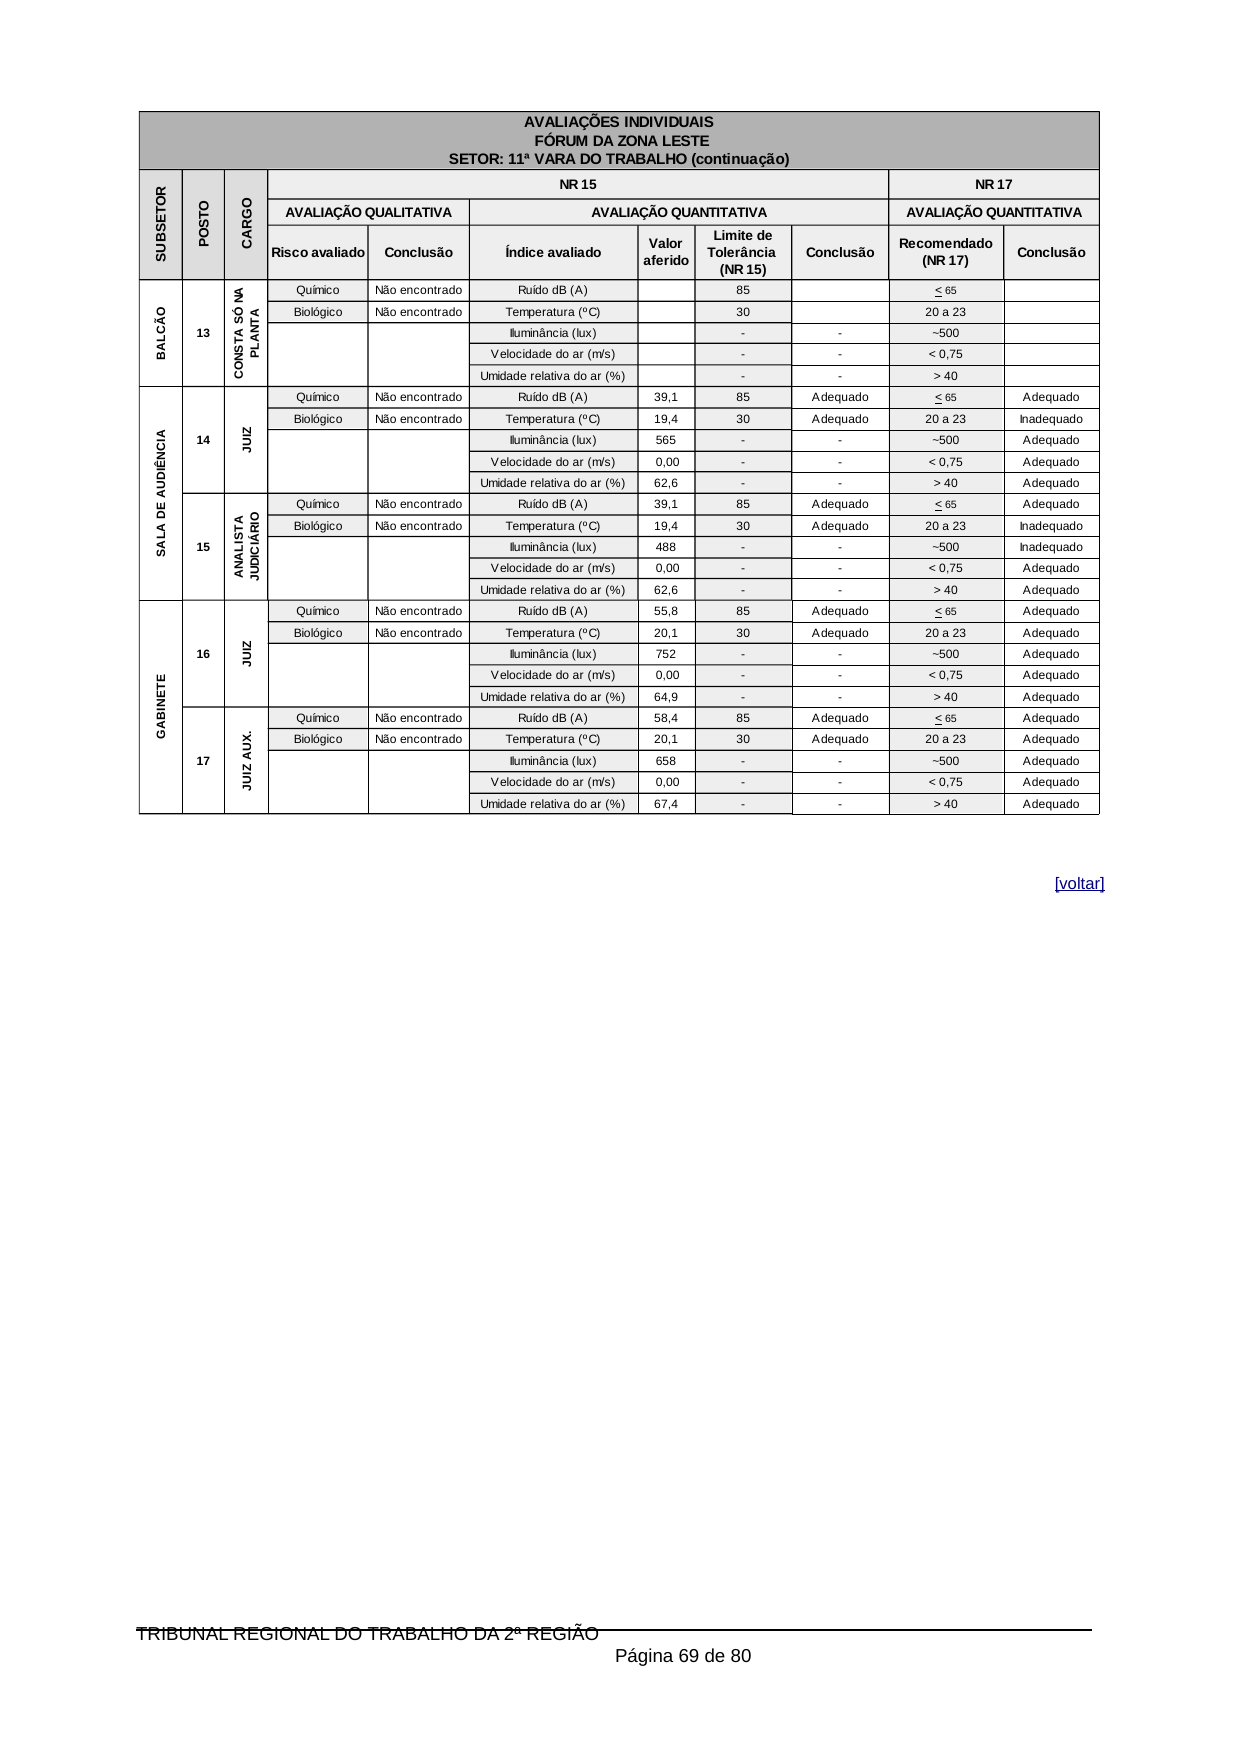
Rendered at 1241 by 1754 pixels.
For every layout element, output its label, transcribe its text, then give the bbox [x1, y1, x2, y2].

text [voltar] [136, 873, 1104, 893]
